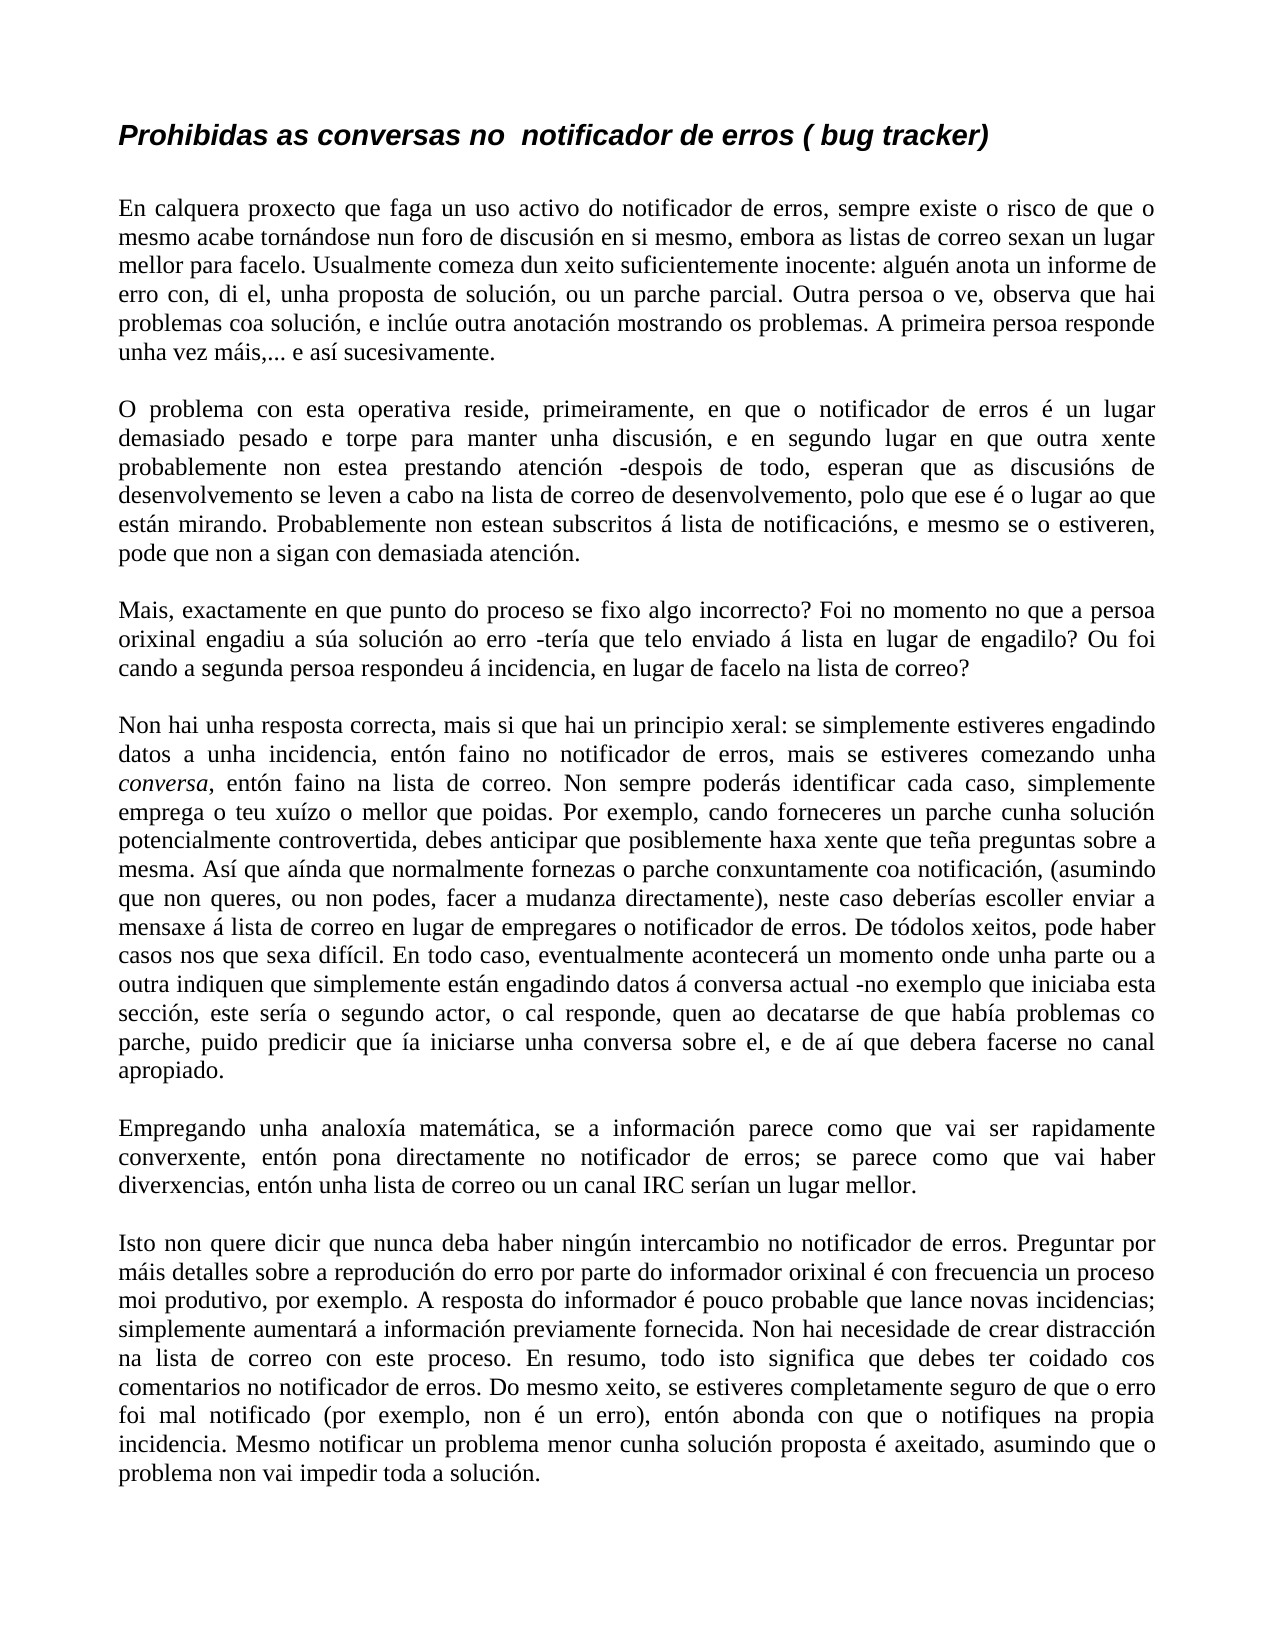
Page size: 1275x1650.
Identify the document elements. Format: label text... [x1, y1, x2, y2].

text En calquera proxecto que faga un uso activo do notificador de erros, sempre existe o risco de que o mesmo acabe tornándose nun foro de discusión en si mesmo, embora as listas de correo sexan un lugar mellor para facelo. Usualmente comeza dun xeito suficientemente inocente: alguén anota un informe de erro con, di el, unha proposta de solución, ou un parche parcial. Outra persoa o ve, observa que hai problemas coa solución, e inclúe outra anotación mostrando os problemas. A primeira persoa responde unha vez máis,... e así sucesivamente. [118, 193, 1157, 365]
subtitle Prohibidas as conversas no notificador de erros ( bug tracker) [118, 118, 1157, 152]
text Isto non quere dicir que nunca deba haber ningún intercambio no notificador de erros. Preguntar por máis detalles sobre a reprodución do erro por parte do informador orixinal é con frecuencia un proceso moi produtivo, por exemplo. A resposta do informador é pouco probable que lance novas incidencias; simplemente aumentará a información previamente fornecida. Non hai necesidade de crear distracción na lista de correo con este proceso. En resumo, todo isto significa que debes ter coidado cos comentarios no notificador de erros. Do mesmo xeito, se estiveres completamente seguro de que o erro foi mal notificado (por exemplo, non é un erro), entón abonda con que o notifiques na propia incidencia. Mesmo notificar un problema menor cunha solución proposta é axeitado, asumindo que o problema non vai impedir toda a solución. [118, 1228, 1157, 1487]
text Mais, exactamente en que punto do proceso se fixo algo incorrecto? Foi no momento no que a persoa orixinal engadiu a súa solución ao erro -tería que telo enviado á lista en lugar de engadilo? Ou foi cando a segunda persoa respondeu á incidencia, en lugar de facelo na lista de correo? [118, 595, 1157, 682]
text Empregando unha analoxía matemática, se a información parece como que vai ser rapidamente converxente, entón pona directamente no notificador de erros; se parece como que vai haber diverxencias, entón unha lista de correo ou un canal IRC serían un lugar mellor. [118, 1113, 1157, 1199]
text O problema con esta operativa reside, primeiramente, en que o notificador de erros é un lugar demasiado pesado e torpe para manter unha discusión, e en segundo lugar en que outra xente probablemente non estea prestando atención -despois de todo, esperan que as discusións de desenvolvemento se leven a cabo na lista de correo de desenvolvemento, polo que ese é o lugar ao que están mirando. Probablemente non estean subscritos á lista de notificacións, e mesmo se o estiveren, pode que non a sigan con demasiada atención. [118, 394, 1157, 567]
text Non hai unha resposta correcta, mais si que hai un principio xeral: se simplemente estiveres engadindo datos a unha incidencia, entón faino no notificador de erros, mais se estiveres comezando unha conversa, entón faino na lista de correo. Non sempre poderás identificar cada caso, simplemente emprega o teu xuízo o mellor que poidas. Por exemplo, cando forneceres un parche cunha solución potencialmente controvertida, debes anticipar que posiblemente haxa xente que teña preguntas sobre a mesma. Así que aínda que normalmente fornezas o parche conxuntamente coa notificación, (asumindo que non queres, ou non podes, facer a mudanza directamente), neste caso deberías escoller enviar a mensaxe á lista de correo en lugar de empregares o notificador de erros. De tódolos xeitos, pode haber casos nos que sexa difícil. En todo caso, eventualmente acontecerá un momento onde unha parte ou a outra indiquen que simplemente están engadindo datos á conversa actual -no exemplo que iniciaba esta sección, este sería o segundo actor, o cal responde, quen ao decatarse de que había problemas co parche, puido predicir que ía iniciarse unha conversa sobre el, e de aí que debera facerse no canal apropiado. [118, 710, 1157, 1084]
